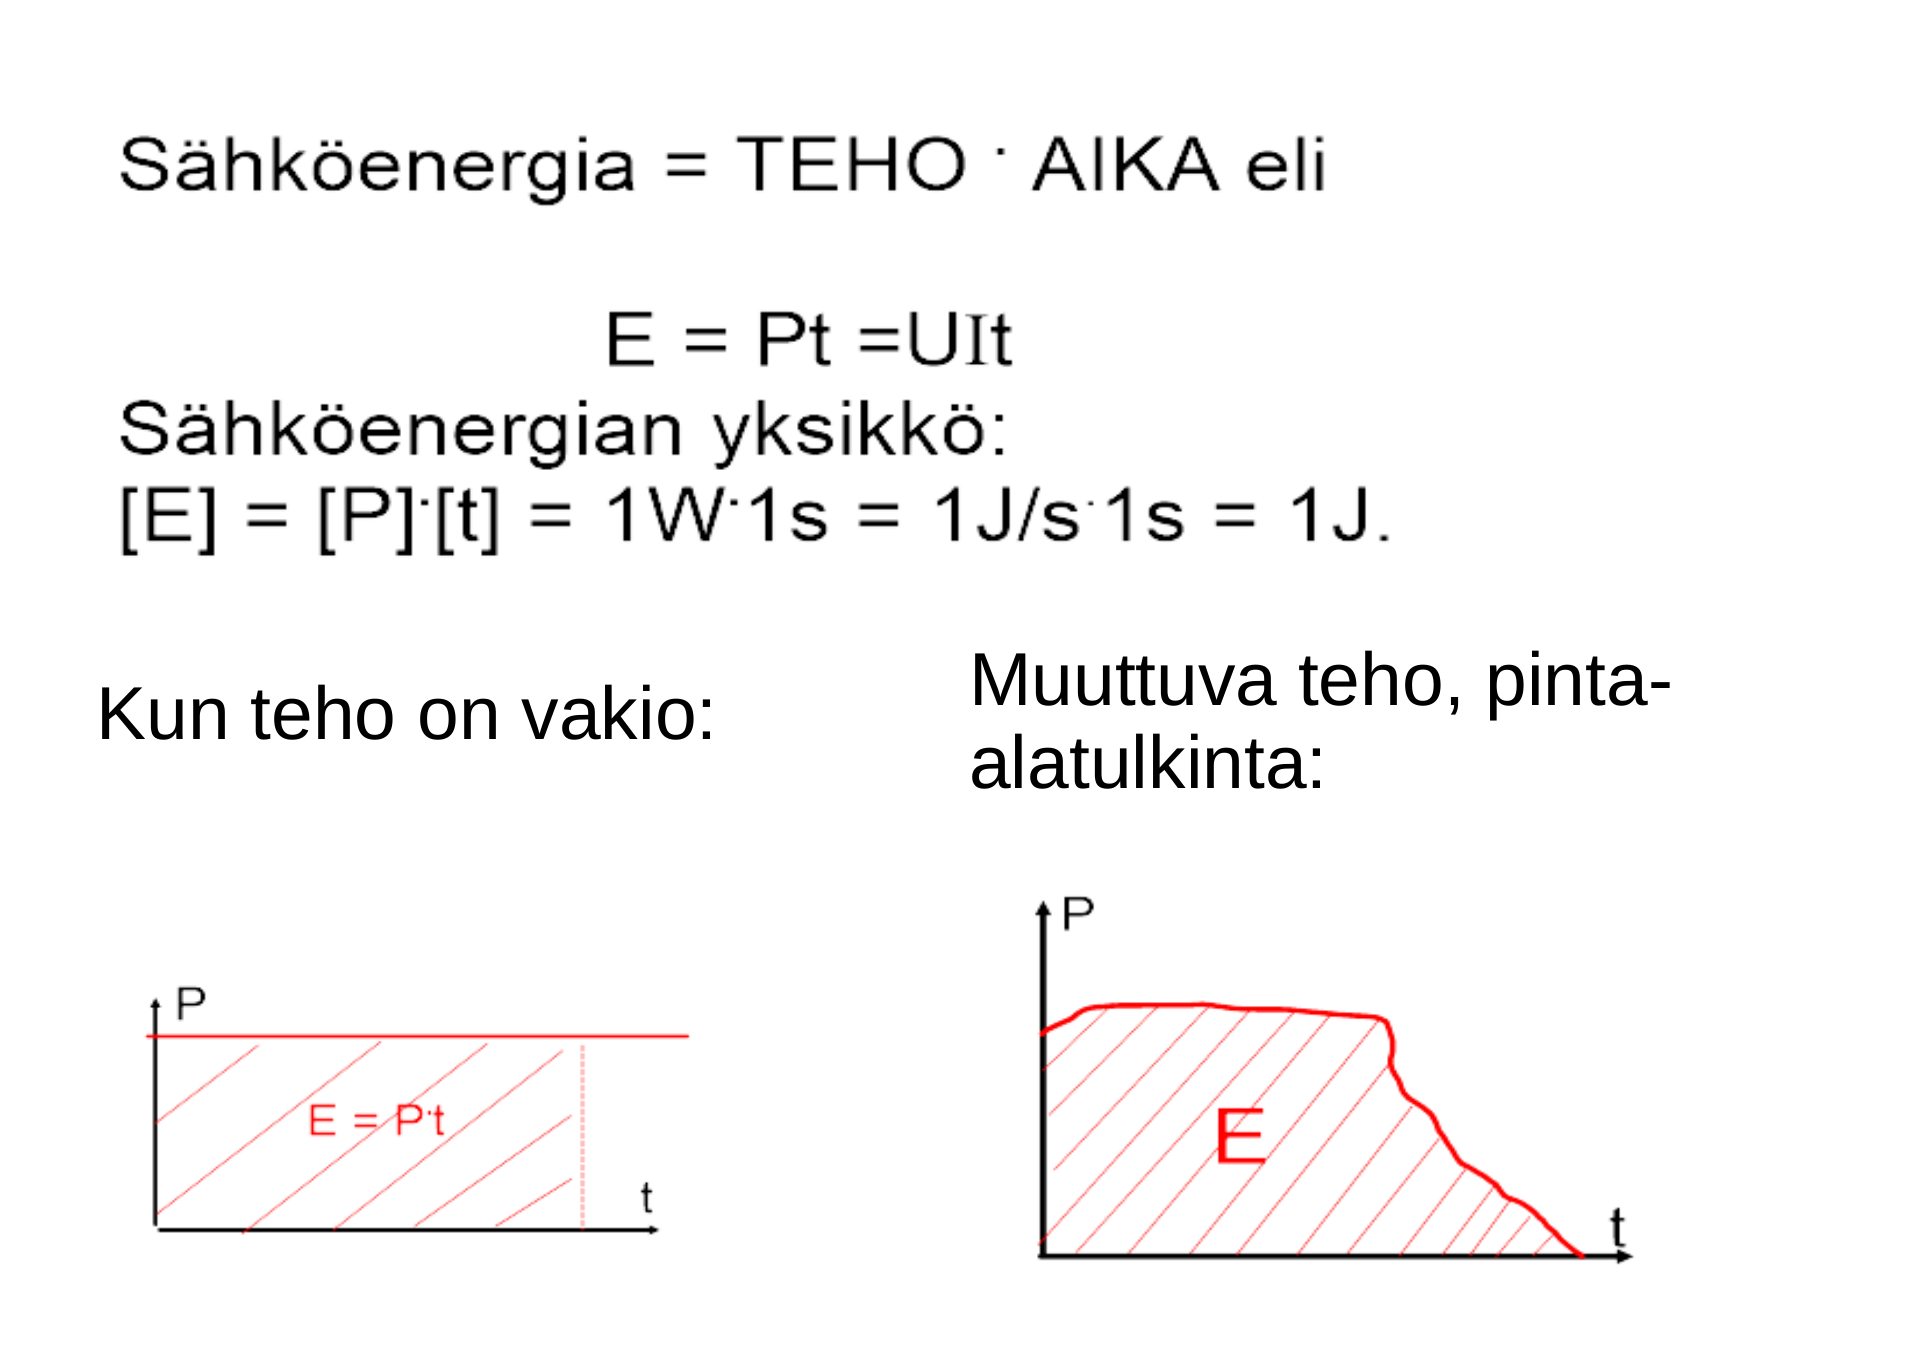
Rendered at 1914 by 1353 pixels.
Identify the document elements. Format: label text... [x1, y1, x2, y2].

text_box Muuttuva teho, pinta- alatulkinta: [954, 631, 1805, 830]
picture [997, 850, 1666, 1303]
picture [45, 64, 1490, 601]
text_box Kun teho on vakio: [81, 665, 836, 773]
picture [108, 927, 711, 1286]
